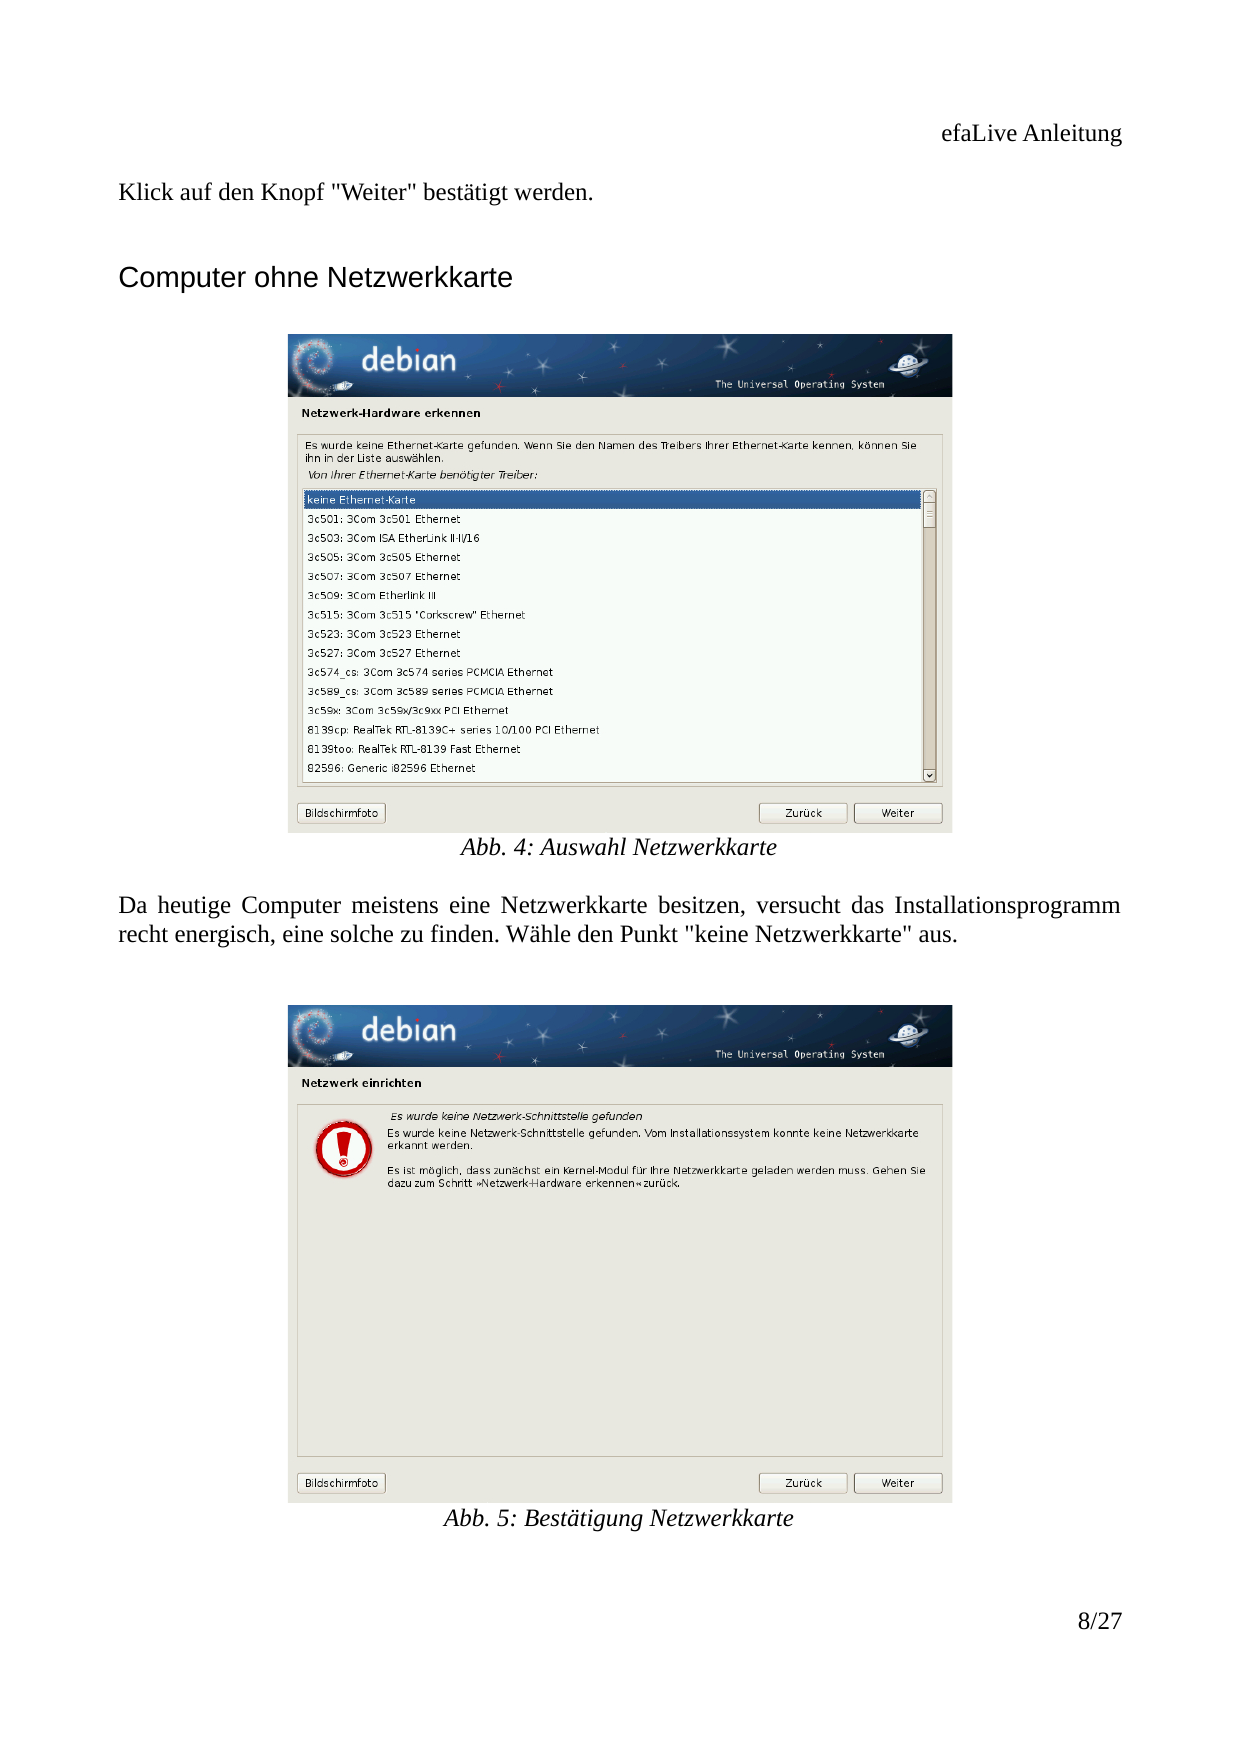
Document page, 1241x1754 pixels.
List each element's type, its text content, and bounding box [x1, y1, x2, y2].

picture [287, 334, 953, 833]
subtitle Computer ohne Netzwerkkarte [118, 259, 1122, 293]
picture [287, 1005, 953, 1503]
text Da heutige Computer meistens eine Netzwerkkarte besitzen, versucht das Installationsprogramm recht energisch, eine solche zu finden. Wähle den Punkt "keine Netzwerkkarte" aus. [118, 890, 1122, 947]
text Abb. 5: Bestätigung Netzwerkkarte [288, 1503, 952, 1532]
text Klick auf den Knopf "Weiter" bestätigt werden. [118, 177, 1122, 206]
text Abb. 4: Auswahl Netzwerkkarte [288, 833, 952, 861]
